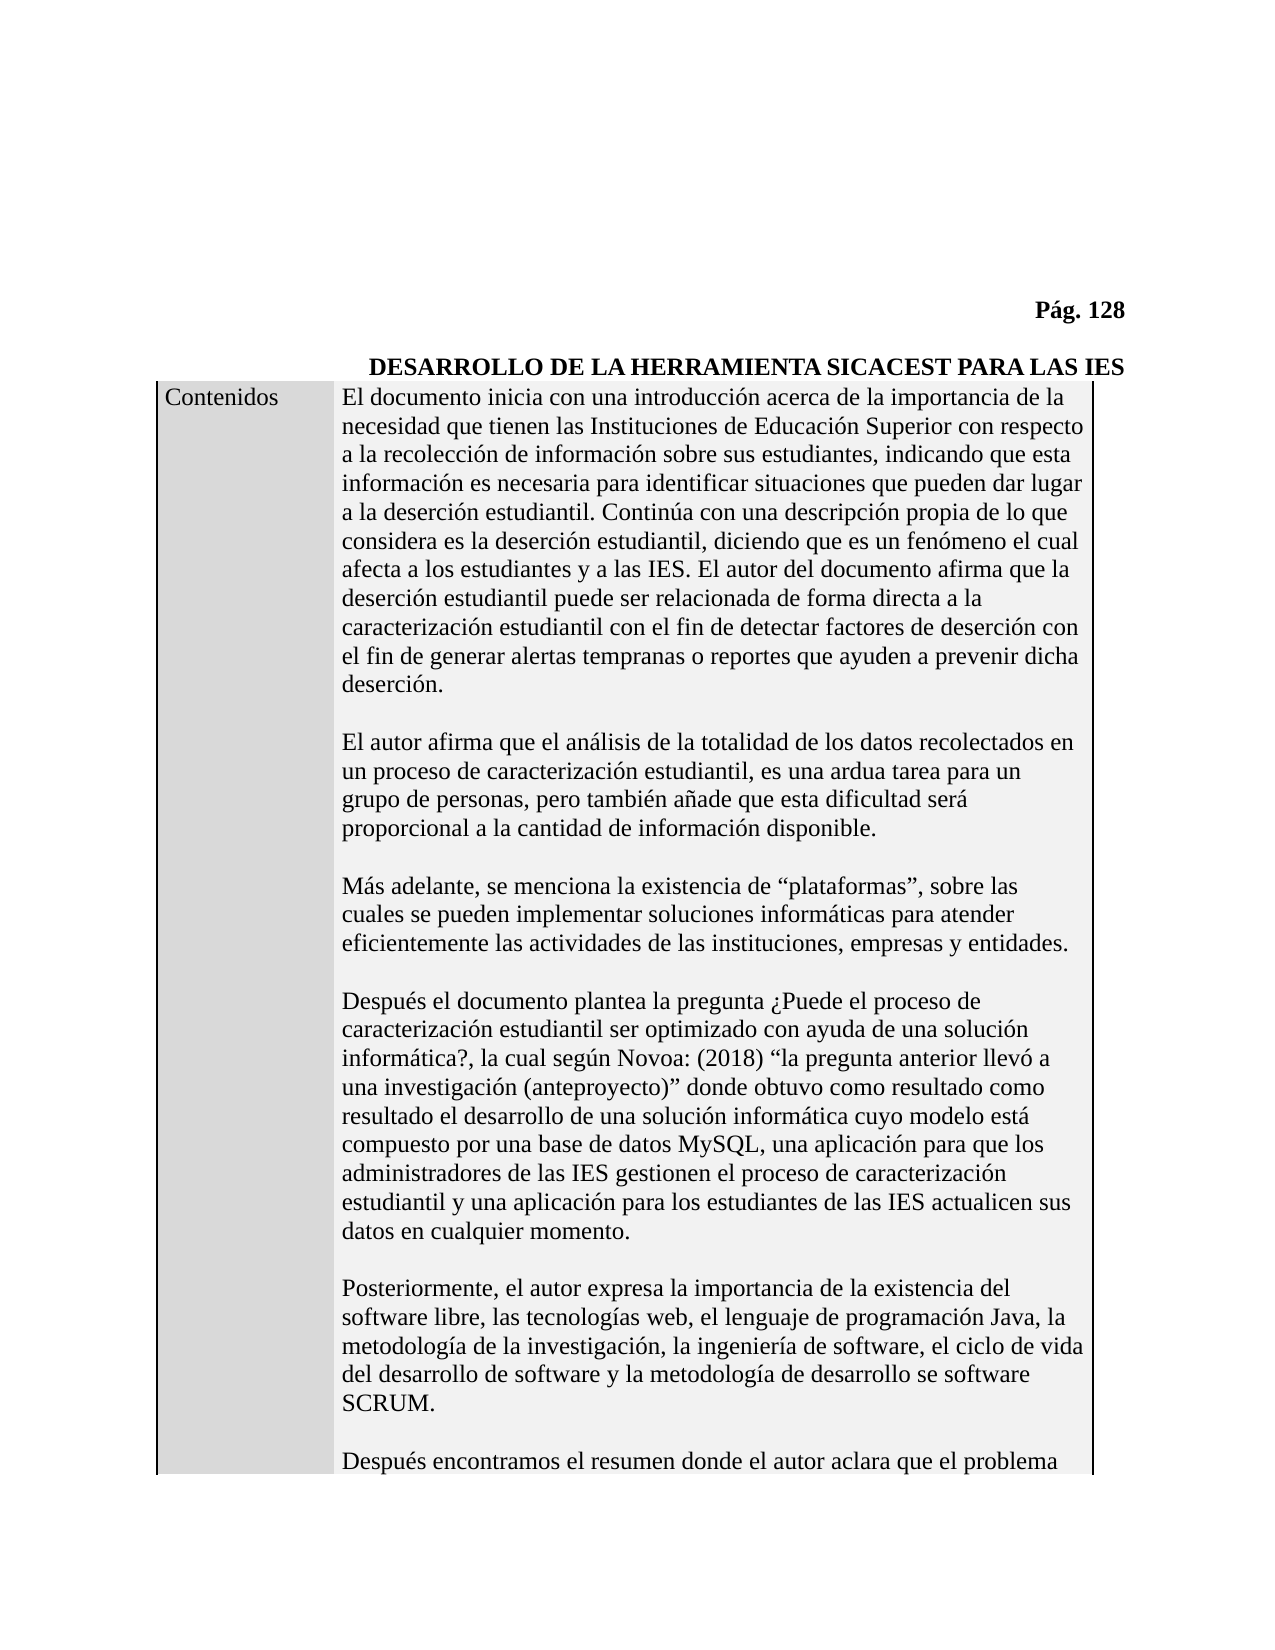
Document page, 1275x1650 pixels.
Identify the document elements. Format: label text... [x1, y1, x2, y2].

table_cell El documento inicia con una introducción acerca de la importancia de la necesidad que tienen las Instituciones de Educación Superior con respecto a la recolección de información sobre sus estudiantes, indicando que esta información es necesaria para identificar situaciones que pueden dar lugar a la deserción estudiantil. Continúa con una descripción propia de lo que considera es la deserción estudiantil, diciendo que es un fenómeno el cual afecta a los estudiantes y a las IES. El autor del documento afirma que la deserción estudiantil puede ser relacionada de forma directa a la caracterización estudiantil con el fin de detectar factores de deserción con el fin de generar alertas tempranas o reportes que ayuden a prevenir dicha deserción. El autor afirma que el análisis de la totalidad de los datos recolectados en un proceso de caracterización estudiantil, es una ardua tarea para un grupo de personas, pero también añade que esta dificultad será proporcional a la cantidad de información disponible. Más adelante, se menciona la existencia de “plataformas”, sobre las cuales se pueden implementar soluciones informáticas para atender eficientemente las actividades de las instituciones, empresas y entidades. Después el documento plantea la pregunta ¿Puede el proceso de caracterización estudiantil ser optimizado con ayuda de una solución informática?, la cual según Novoa: (2018) “la pregunta anterior llevó a una investigación (anteproyecto)” donde obtuvo como resultado como resultado el desarrollo de una solución informática cuyo modelo está compuesto por una base de datos MySQL, una aplicación para que los administradores de las IES gestionen el proceso de caracterización estudiantil y una aplicación para los estudiantes de las IES actualicen sus datos en cualquier momento. Posteriormente, el autor expresa la importancia de la existencia del software libre, las tecnologías web, el lenguaje de programación Java, la metodología de la investigación, la ingeniería de software, el ciclo de vida del desarrollo de software y la metodología de desarrollo se software SCRUM. Después encontramos el resumen donde el autor aclara que el problema [334, 381, 1092, 1474]
table_cell Contenidos [158, 381, 334, 1474]
